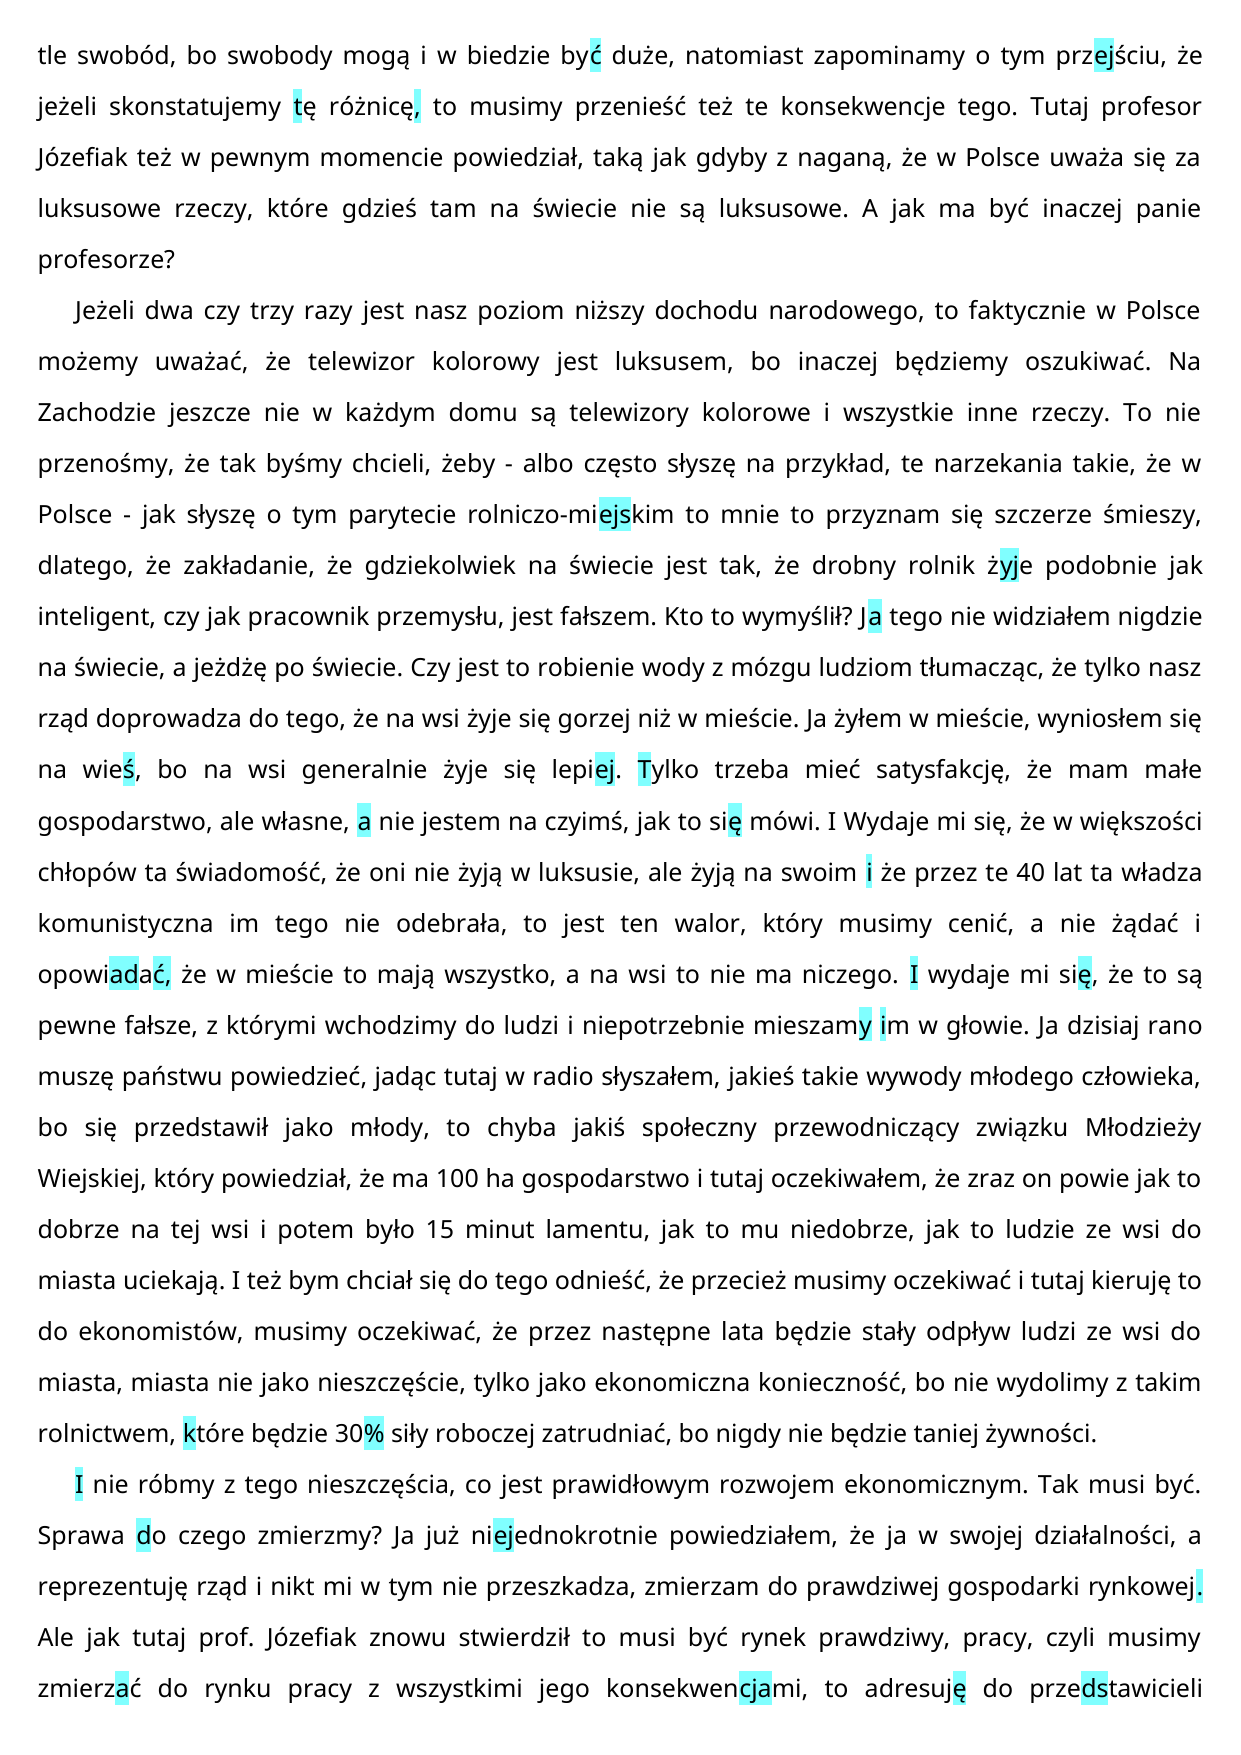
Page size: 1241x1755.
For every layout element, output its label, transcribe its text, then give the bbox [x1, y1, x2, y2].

text tle swobód, bo swobody mogą i w biedzie być duże, natomiast zapominamy o tym przejściu, że jeżeli skonstatujemy tę różnicę, to musimy przenieść też te konsekwencje tego. Tutaj profesor Józefiak też w pewnym momencie powiedział, taką jak gdyby z naganą, że w Polsce uważa się za luksusowe rzeczy, które gdzieś tam na świecie nie są luksusowe. A jak ma być inaczej panie profesorze? [37, 37, 1203, 276]
text Jeżeli dwa czy trzy razy jest nasz poziom niższy dochodu narodowego, to faktycznie w Polsce możemy uważać, że telewizor kolorowy jest luksusem, bo inaczej będziemy oszukiwać. Na Zachodzie jeszcze nie w każdym domu są telewizory kolorowe i wszystkie inne rzeczy. To nie przenośmy, że tak byśmy chcieli, żeby - albo często słyszę na przykład, te narzekania takie, że w Polsce - jak słyszę o tym parytecie rolniczo-miejskim to mnie to przyznam się szczerze śmieszy, dlatego, że zakładanie, że gdziekolwiek na świecie jest tak, że drobny rolnik żyje podobnie jak inteligent, czy jak pracownik przemysłu, jest fałszem. Kto to wymyślił? Ja tego nie widziałem nigdzie na świecie, a jeżdżę po świecie. Czy jest to robienie wody z mózgu ludziom tłumacząc, że tylko nasz rząd doprowadza do tego, że na wsi żyje się gorzej niż w mieście. Ja żyłem w mieście, wyniosłem się na wieś, bo na wsi generalnie żyje się lepiej. Tylko trzeba mieć satysfakcję, że mam małe gospodarstwo, ale własne, a nie jestem na czyimś, jak to się mówi. I Wydaje mi się, że w większości chłopów ta świadomość, że oni nie żyją w luksusie, ale żyją na swoim i że przez te 40 lat ta władza komunistyczna im tego nie odebrała, to jest ten walor, który musimy cenić, a nie żądać i opowiadać, że w mieście to mają wszystko, a na wsi to nie ma niczego. I wydaje mi się, że to są pewne fałsze, z którymi wchodzimy do ludzi i niepotrzebnie mieszamy im w głowie. Ja dzisiaj rano muszę państwu powiedzieć, jadąc tutaj w radio słyszałem, jakieś takie wywody młodego człowieka, bo się przedstawił jako młody, to chyba jakiś społeczny przewodniczący związku Młodzieży Wiejskiej, który powiedział, że ma 100 ha gospodarstwo i tutaj oczekiwałem, że zraz on powie jak to dobrze na tej wsi i potem było 15 minut lamentu, jak to mu niedobrze, jak to ludzie ze wsi do miasta uciekają. I też bym chciał się do tego odnieść, że przecież musimy oczekiwać i tutaj kieruję to do ekonomistów, musimy oczekiwać, że przez następne lata będzie stały odpływ ludzi ze wsi do miasta, miasta nie jako nieszczęście, tylko jako ekonomiczna konieczność, bo nie wydolimy z takim rolnictwem, które będzie 30% siły roboczej zatrudniać, bo nigdy nie będzie taniej żywności. [37, 293, 1203, 1450]
text I nie róbmy z tego nieszczęścia, co jest prawidłowym rozwojem ekonomicznym. Tak musi być. Sprawa do czego zmierzmy? Ja już niejednokrotnie powiedziałem, że ja w swojej działalności, a reprezentuję rząd i nikt mi w tym nie przeszkadza, zmierzam do prawdziwej gospodarki rynkowej. Ale jak tutaj prof. Józefiak znowu stwierdził to musi być rynek prawdziwy, pracy, czyli musimy zmierzać do rynku pracy z wszystkimi jego konsekwencjami, to adresuję do przedstawicieli [37, 1467, 1203, 1705]
